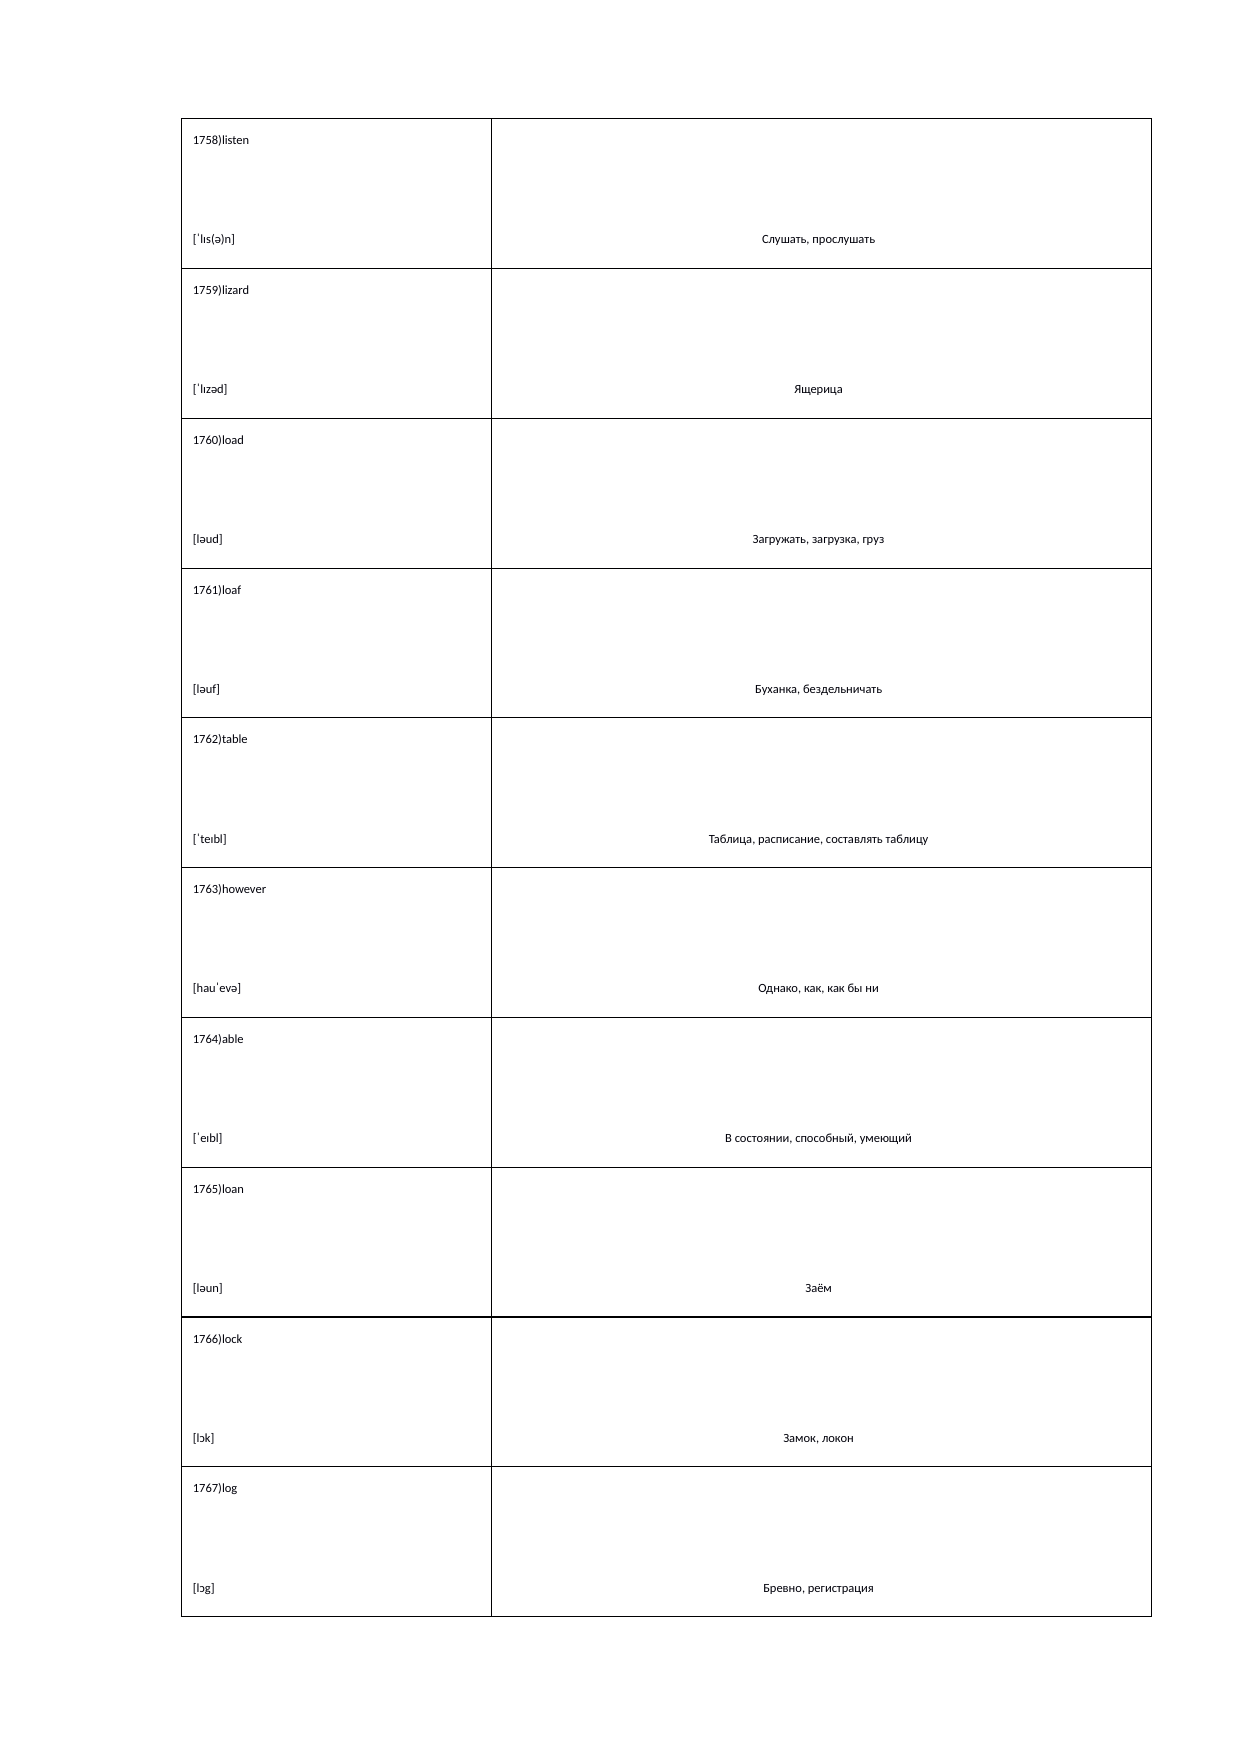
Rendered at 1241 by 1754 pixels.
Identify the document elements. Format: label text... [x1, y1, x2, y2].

table_cell 1758)listen [ˈlɪs(ə)n] [182, 119, 491, 268]
table_cell Загружать, загрузка, груз [492, 419, 1151, 567]
table_cell Замок, локон [492, 1318, 1151, 1466]
table_cell Ящерица [492, 269, 1151, 418]
table_cell Таблица, расписание, составлять таблицу [492, 718, 1151, 867]
table_cell Однако, как, как бы ни [492, 868, 1151, 1017]
table_cell 1763)however [hauˈevə] [182, 868, 491, 1017]
table_cell В состоянии, способный, умеющий [492, 1018, 1151, 1167]
table_cell 1760)load [ləud] [182, 419, 491, 567]
table_cell Слушать, прослушать [492, 119, 1151, 268]
table_cell 1764)able [ˈeɪbl] [182, 1018, 491, 1167]
table_cell Бревно, регистрация [492, 1467, 1151, 1616]
table_cell 1759)lizard [ˈlɪzəd] [182, 269, 491, 418]
table_cell 1766)lock [lɔk] [182, 1318, 491, 1466]
table_cell Буханка, бездельничать [492, 569, 1151, 717]
table_cell Заём [492, 1168, 1151, 1316]
table_cell 1765)loan [ləun] [182, 1168, 491, 1316]
table_cell 1767)log [lɔg] [182, 1467, 491, 1616]
table_cell 1762)table [ˈteɪbl] [182, 718, 491, 867]
table_cell 1761)loaf [ləuf] [182, 569, 491, 717]
